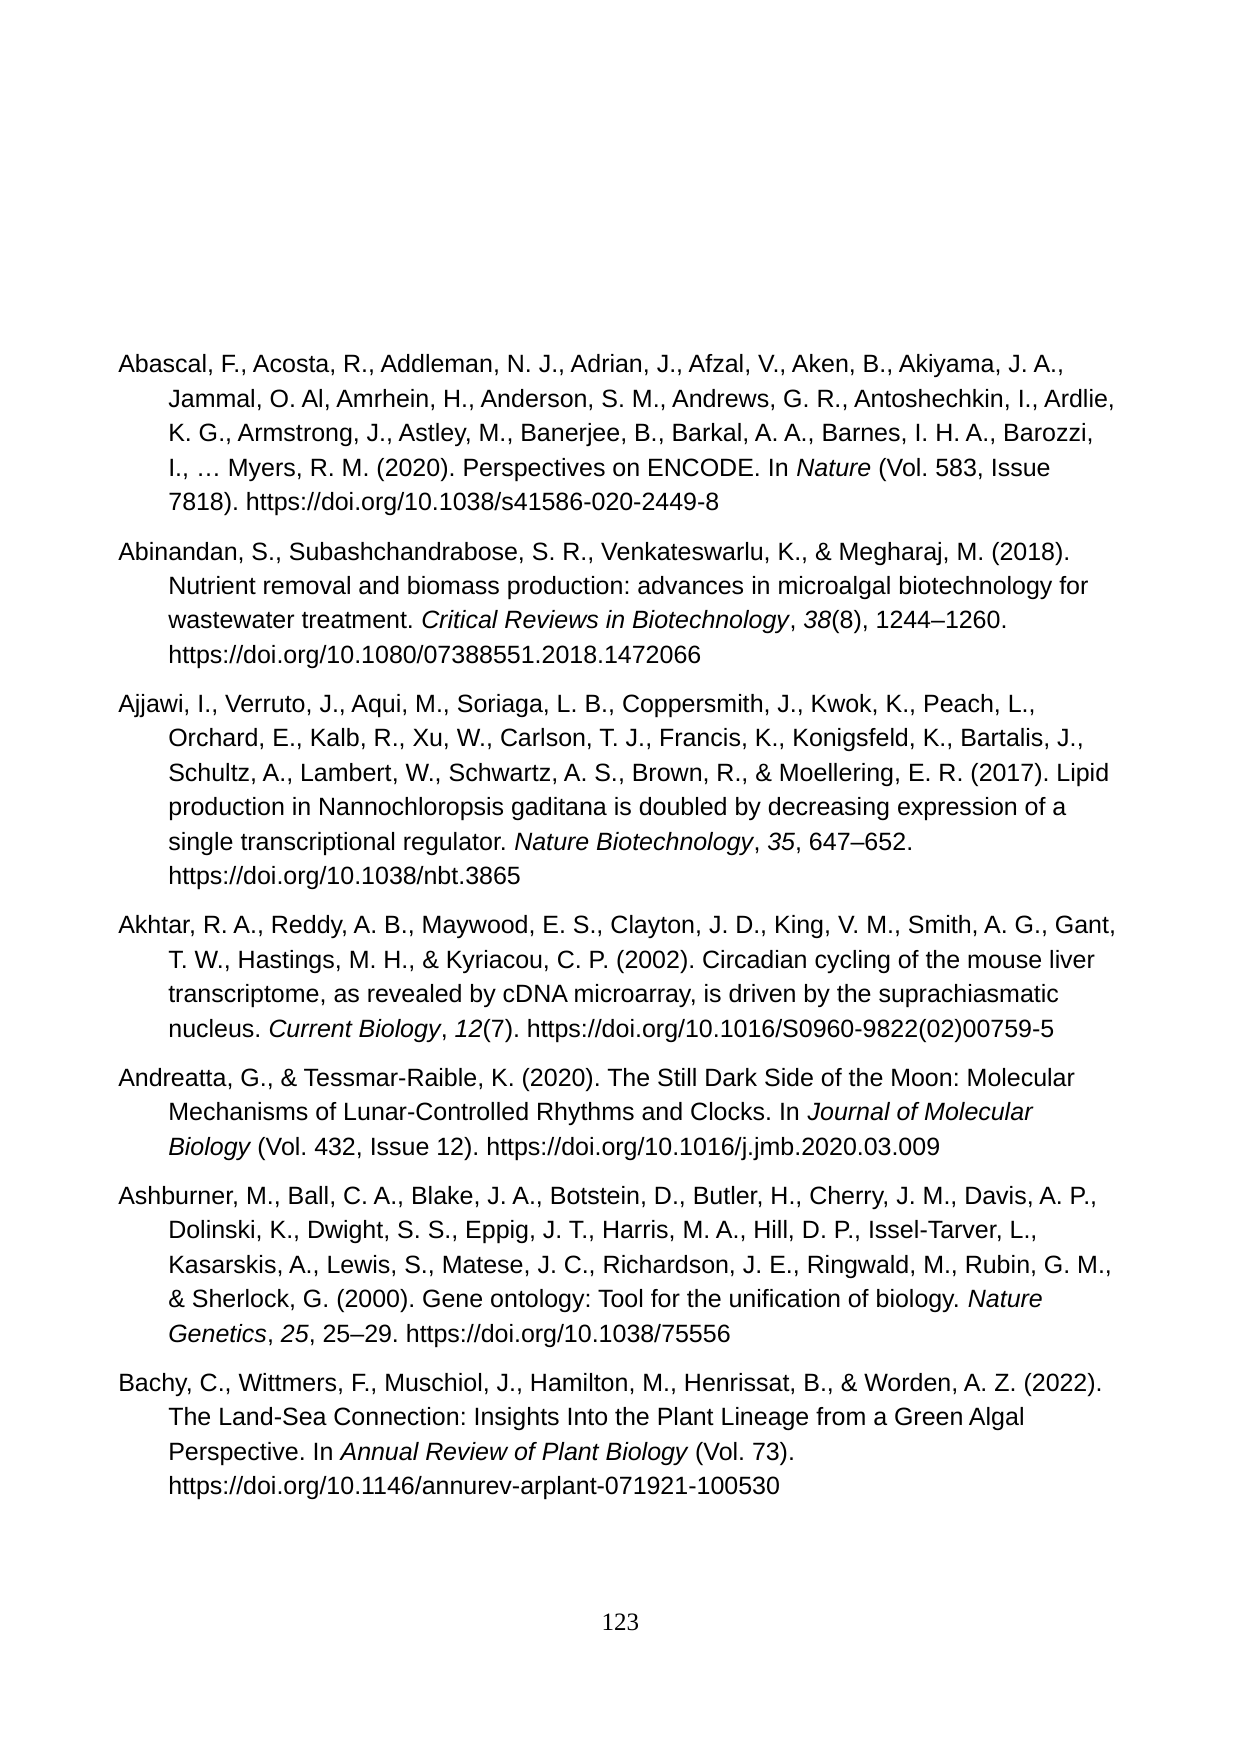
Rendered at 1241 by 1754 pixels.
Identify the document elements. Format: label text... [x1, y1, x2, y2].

text Andreatta, G., & Tessmar-Raible, K. (2020). The Still Dark Side of the Moon: Molecular Mechanisms of Lunar-Controlled Rhythms and Clocks. In Journal of Molecular Biology (Vol. 432, Issue 12). https://doi.org/10.1016/j.jmb.2020.03.009 [118, 1063, 1122, 1161]
text Abinandan, S., Subashchandrabose, S. R., Venkateswarlu, K., & Megharaj, M. (2018). Nutrient removal and biomass production: advances in microalgal biotechnology for wastewater treatment. Critical Reviews in Biotechnology, 38(8), 1244–1260. https://doi.org/10.1080/07388551.2018.1472066 [118, 536, 1122, 669]
text Akhtar, R. A., Reddy, A. B., Maywood, E. S., Clayton, J. D., King, V. M., Smith, A. G., Gant, T. W., Hastings, M. H., & Kyriacou, C. P. (2002). Circadian cycling of the mouse liver transcriptome, as revealed by cDNA microarray, is driven by the suprachiasmatic nucleus. Current Biology, 12(7). https://doi.org/10.1016/S0960-9822(02)00759-5 [118, 910, 1122, 1043]
text Abascal, F., Acosta, R., Addleman, N. J., Adrian, J., Afzal, V., Aken, B., Akiyama, J. A., Jammal, O. Al, Amrhein, H., Anderson, S. M., Andrews, G. R., Antoshechkin, I., Ardlie, K. G., Armstrong, J., Astley, M., Banerjee, B., Barkal, A. A., Barnes, I. H. A., Barozzi, I., … Myers, R. M. (2020). Perspectives on ENCODE. In Nature (Vol. 583, Issue 7818). https://doi.org/10.1038/s41586-020-2449-8 [118, 349, 1122, 516]
text Ashburner, M., Ball, C. A., Blake, J. A., Botstein, D., Butler, H., Cherry, J. M., Davis, A. P., Dolinski, K., Dwight, S. S., Eppig, J. T., Harris, M. A., Hill, D. P., Issel-Tarver, L., Kasarskis, A., Lewis, S., Matese, J. C., Richardson, J. E., Ringwald, M., Rubin, G. M., & Sherlock, G. (2000). Gene ontology: Tool for the unification of biology. Nature Genetics, 25, 25–29. https://doi.org/10.1038/75556 [118, 1181, 1122, 1348]
text Bachy, C., Wittmers, F., Muschiol, J., Hamilton, M., Henrissat, B., & Worden, A. Z. (2022). The Land-Sea Connection: Insights Into the Plant Lineage from a Green Algal Perspective. In Annual Review of Plant Biology (Vol. 73). https://doi.org/10.1146/annurev-arplant-071921-100530 [118, 1368, 1122, 1500]
text Ajjawi, I., Verruto, J., Aqui, M., Soriaga, L. B., Coppersmith, J., Kwok, K., Peach, L., Orchard, E., Kalb, R., Xu, W., Carlson, T. J., Francis, K., Konigsfeld, K., Bartalis, J., Schultz, A., Lambert, W., Schwartz, A. S., Brown, R., & Moellering, E. R. (2017). Lipid production in Nannochloropsis gaditana is doubled by decreasing expression of a single transcriptional regulator. Nature Biotechnology, 35, 647–652. https://doi.org/10.1038/nbt.3865 [118, 689, 1122, 890]
